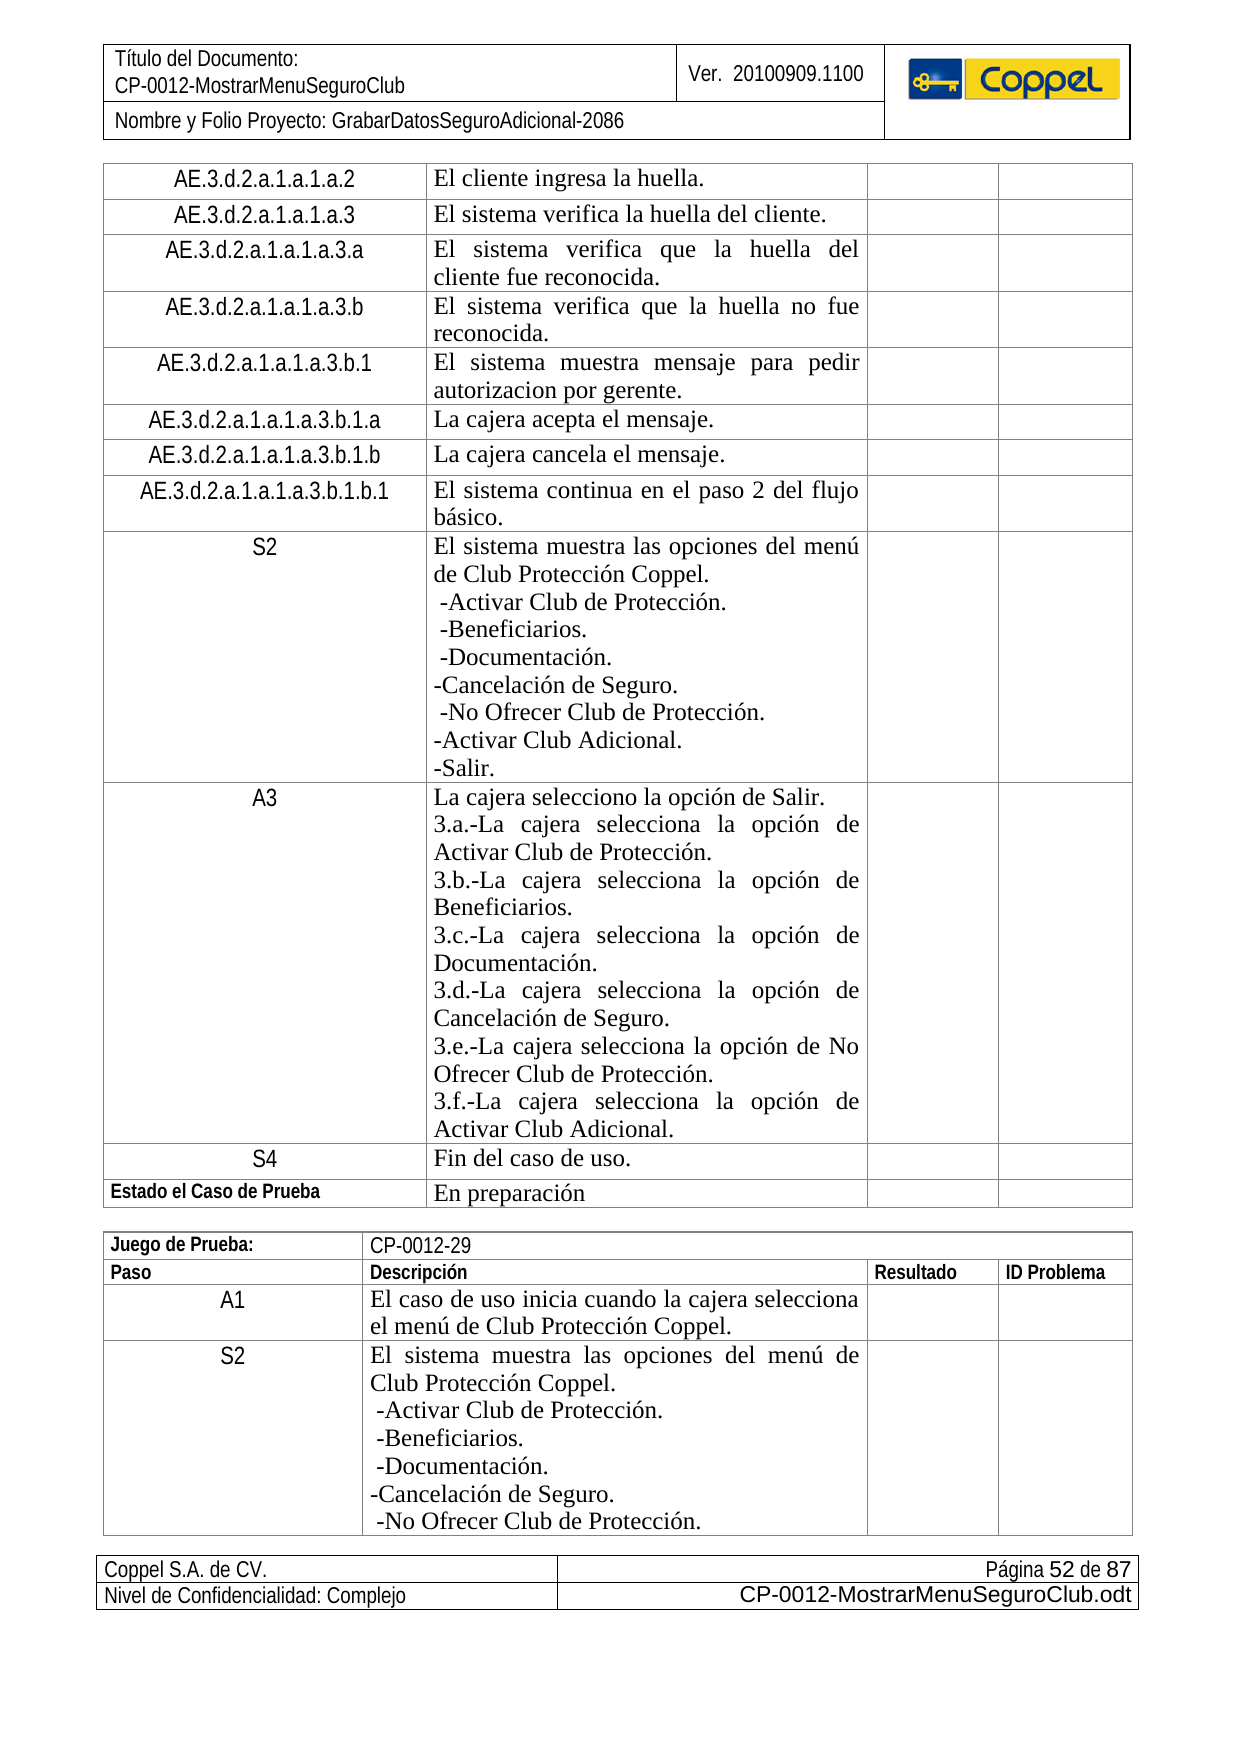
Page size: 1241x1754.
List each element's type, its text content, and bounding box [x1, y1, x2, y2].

table_cell La cajera cancela el mensaje. [427, 440, 867, 475]
table_cell La cajera acepta el mensaje. [427, 405, 867, 439]
table_cell [868, 783, 998, 1143]
table_cell [999, 348, 1132, 404]
table_cell El sistema verifica la huella del cliente. [427, 200, 867, 234]
table_cell Resultado [868, 1260, 998, 1284]
table_cell [999, 200, 1132, 234]
table_cell [868, 200, 998, 234]
table_cell El caso de uso inicia cuando la cajera selecciona el menú de Club Protección Coppel. [363, 1285, 867, 1340]
table_cell AE.3.d.2.a.1.a.1.a.3.b.1.b [104, 440, 426, 475]
table_cell [999, 440, 1132, 475]
table_cell [999, 532, 1132, 782]
table_cell [868, 1144, 998, 1178]
table_cell El sistema continua en el paso 2 del flujo básico. [427, 476, 867, 531]
table_cell S2 [104, 1341, 362, 1535]
table_cell [999, 1285, 1132, 1340]
table_cell [999, 1144, 1132, 1178]
table_cell El sistema muestra las opciones del menú de Club Protección Coppel. -Activar Club de Protección. -Beneficiarios. -Documentación. -Cancelación de Seguro. -No Ofrecer Club de Protección. [363, 1341, 867, 1535]
table_cell AE.3.d.2.a.1.a.1.a.2 [104, 164, 426, 199]
table_cell [999, 292, 1132, 347]
table_cell [999, 1341, 1132, 1535]
table_cell [868, 476, 998, 531]
table_cell [868, 348, 998, 404]
table_cell [999, 405, 1132, 439]
table_cell [868, 1285, 998, 1340]
table_cell [999, 1180, 1132, 1207]
table_cell La cajera selecciono la opción de Salir. 3.a.-La cajera selecciona la opción de Activar Club de Protección. 3.b.-La cajera selecciona la opción de Beneficiarios. 3.c.-La cajera selecciona la opción de Documentación. 3.d.-La cajera selecciona la opción de Cancelación de Seguro. 3.e.-La cajera selecciona la opción de No Ofrecer Club de Protección. 3.f.-La cajera selecciona la opción de Activar Club Adicional. [427, 783, 867, 1143]
table_cell Fin del caso de uso. [427, 1144, 867, 1178]
table_cell S2 [104, 532, 426, 782]
table_cell [868, 532, 998, 782]
table_cell [999, 476, 1132, 531]
table_cell Descripción [363, 1260, 867, 1284]
table_cell El sistema muestra las opciones del menú de Club Protección Coppel. -Activar Club de Protección. -Beneficiarios. -Documentación. -Cancelación de Seguro. -No Ofrecer Club de Protección. -Activar Club Adicional. -Salir. [427, 532, 867, 782]
table_cell El sistema verifica que la huella del cliente fue reconocida. [427, 235, 867, 291]
table_cell S4 [104, 1144, 426, 1178]
table_cell ID Problema [999, 1260, 1132, 1284]
table_cell [868, 1180, 998, 1207]
table_cell AE.3.d.2.a.1.a.1.a.3.b.1 [104, 348, 426, 404]
table_header Juego de Prueba: [104, 1233, 362, 1259]
table_cell [868, 292, 998, 347]
table_cell [999, 164, 1132, 199]
table_cell El cliente ingresa la huella. [427, 164, 867, 199]
table_header CP-0012-29 [363, 1233, 1132, 1259]
table_cell [868, 235, 998, 291]
table_cell [868, 164, 998, 199]
table_cell AE.3.d.2.a.1.a.1.a.3 [104, 200, 426, 234]
table_cell [999, 235, 1132, 291]
table_cell AE.3.d.2.a.1.a.1.a.3.b [104, 292, 426, 347]
table_cell [868, 405, 998, 439]
table_cell El sistema verifica que la huella no fue reconocida. [427, 292, 867, 347]
table_cell A1 [104, 1285, 362, 1340]
table_cell [999, 783, 1132, 1143]
table_cell A3 [104, 783, 426, 1143]
table_cell Paso [104, 1260, 362, 1284]
table_cell AE.3.d.2.a.1.a.1.a.3.b.1.a [104, 405, 426, 439]
table_cell AE.3.d.2.a.1.a.1.a.3.a [104, 235, 426, 291]
table_cell El sistema muestra mensaje para pedir autorizacion por gerente. [427, 348, 867, 404]
table_cell En preparación [427, 1180, 867, 1207]
table_cell Estado el Caso de Prueba [104, 1180, 426, 1207]
table_cell AE.3.d.2.a.1.a.1.a.3.b.1.b.1 [104, 476, 426, 531]
table_cell [868, 440, 998, 475]
table_cell [868, 1341, 998, 1535]
